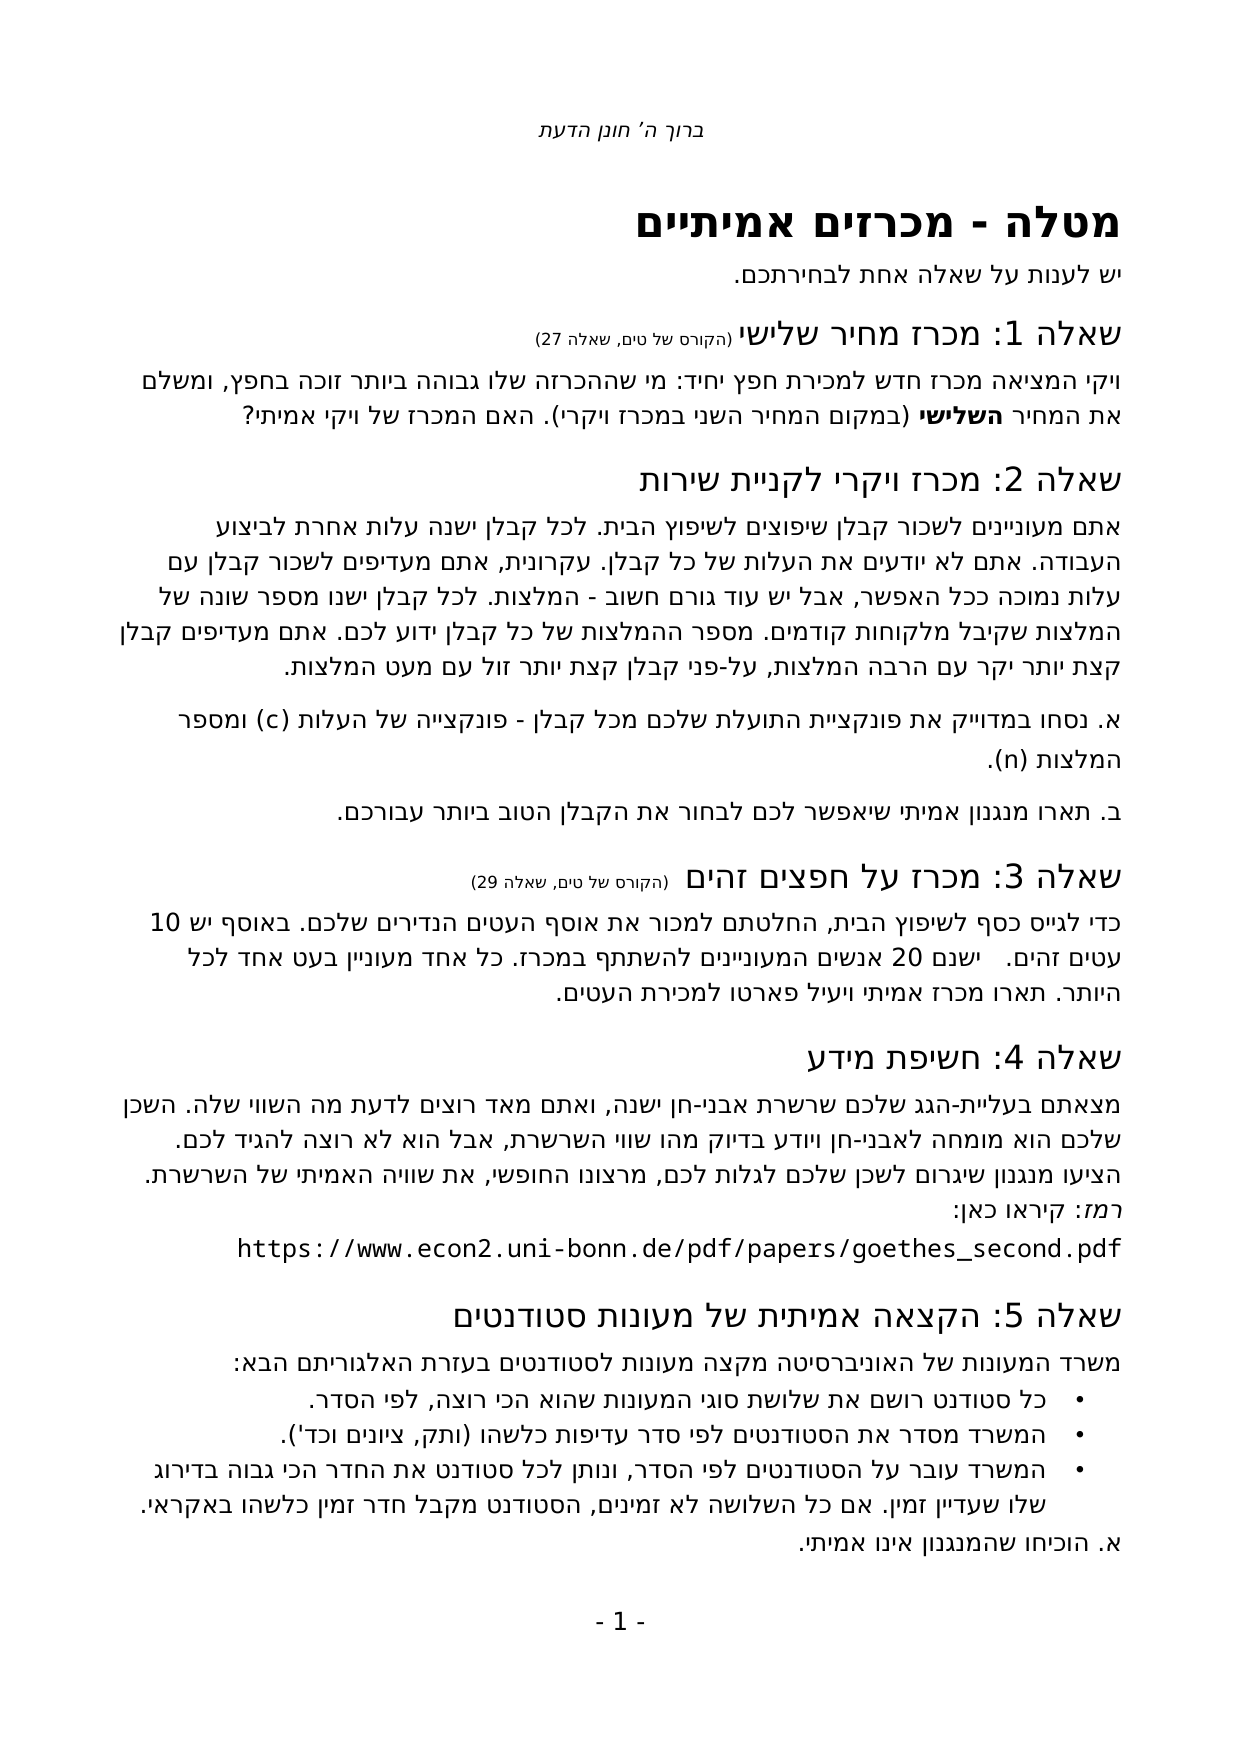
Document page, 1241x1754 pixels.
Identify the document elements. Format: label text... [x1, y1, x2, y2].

text א. הוכיחו שהמנגנון אינו אמיתי. [118, 1528, 1122, 1557]
subtitle שאלה 1: מכרז מחיר שלישי (הקורס של טים, שאלה 27) [118, 314, 1122, 353]
subtitle שאלה 5: הקצאה אמיתית של מעונות סטודנטים [118, 1297, 1122, 1335]
text יש לענות על שאלה אחת לבחירתכם. [118, 260, 1122, 289]
text משרד המעונות של האוניברסיטה מקצה מעונות לסטודנטים בעזרת האלגוריתם הבא: [118, 1348, 1122, 1377]
text מצאתם בעליית-הגג שלכם שרשרת אבני-חן ישנה, ואתם מאד רוצים לדעת מה השווי שלה. השכן שלכם הוא מומחה לאבני-חן ויודע בדיוק מהו שווי השרשרת, אבל הוא לא רוצה להגיד לכם. הציעו מנגנון שיגרום לשכן שלכם לגלות לכם, מרצונו החופשי, את שוויה האמיתי של השרשרת. רמז: קיראו כאן: https://www.econ2.uni-bonn.de/pdf/papers/goethes_second.pdf [118, 1090, 1122, 1265]
subtitle מטלה - מכרזים אמיתיים [118, 197, 1122, 248]
text ויקי המציאה מכרז חדש למכירת חפץ יחיד: מי שההכרזה שלו גבוהה ביותר זוכה בחפץ, ומשלם את המחיר השלישי (במקום המחיר השני במכרז ויקרי). האם המכרז של ויקי אמיתי? [118, 366, 1122, 430]
text ב. תארו מנגנון אמיתי שיאפשר לכם לבחור את הקבלן הטוב ביותר עבורכם. [118, 797, 1122, 826]
text א. נסחו במדוייק את פונקציית התועלת שלכם מכל קבלן - פונקצייה של העלות (c) ומספר המלצות (n). [118, 702, 1122, 776]
list המשרד מסדר את הסטודנטים לפי סדר עדיפות כלשהו (ותק, ציונים וכד'). [118, 1421, 1084, 1450]
subtitle שאלה 2: מכרז ויקרי לקניית שירות [118, 461, 1122, 500]
text כדי לגייס כסף לשיפוץ הבית, החלטתם למכור את אוסף העטים הנדירים שלכם. באוסף יש 10 עטים זהים. ישנם 20 אנשים המעוניינים להשתתף במכרז. כל אחד מעוניין בעט אחד לכל היותר. תארו מכרז אמיתי ויעיל פארטו למכירת העטים. [118, 908, 1122, 1008]
text אתם מעוניינים לשכור קבלן שיפוצים לשיפוץ הבית. לכל קבלן ישנה עלות אחרת לביצוע העבודה. אתם לא יודעים את העלות של כל קבלן. עקרונית, אתם מעדיפים לשכור קבלן עם עלות נמוכה ככל האפשר, אבל יש עוד גורם חשוב - המלצות. לכל קבלן ישנו מספר שונה של המלצות שקיבל מלקוחות קודמים. מספר ההמלצות של כל קבלן ידוע לכם. אתם מעדיפים קבלן קצת יותר יקר עם הרבה המלצות, על-פני קבלן קצת יותר זול עם מעט המלצות. [118, 512, 1122, 681]
list כל סטודנט רושם את שלושת סוגי המעונות שהוא הכי רוצה, לפי הסדר. [118, 1386, 1084, 1415]
subtitle שאלה 4: חשיפת מידע [118, 1038, 1122, 1077]
subtitle שאלה 3: מכרז על חפצים זהים (הקורס של טים, שאלה 29) [118, 857, 1122, 896]
list המשרד עובר על הסטודנטים לפי הסדר, ונותן לכל סטודנט את החדר הכי גבוה בדירוג שלו שעדיין זמין. אם כל השלושה לא זמינים, הסטודנט מקבל חדר זמין כלשהו באקראי. [118, 1456, 1084, 1520]
